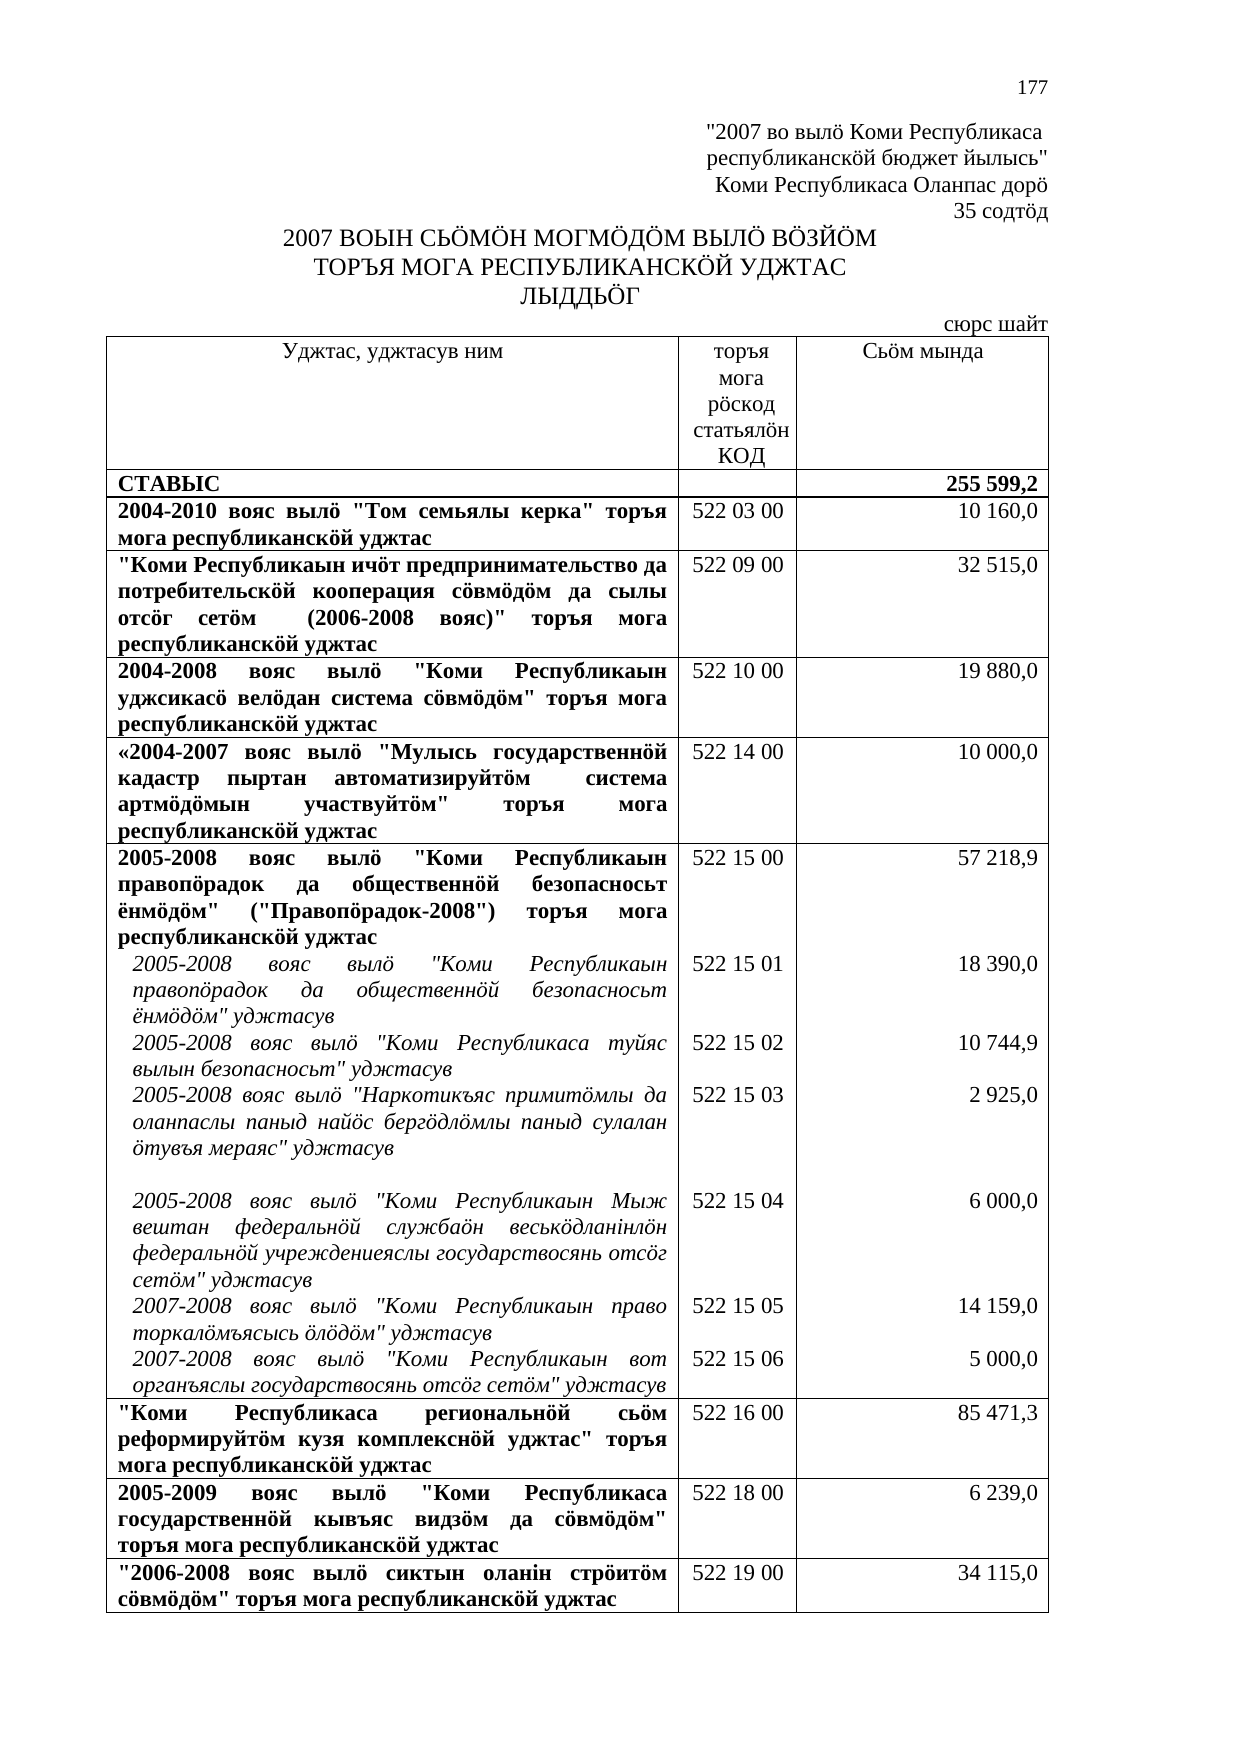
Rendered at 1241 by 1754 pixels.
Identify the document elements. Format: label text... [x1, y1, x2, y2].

table_cell 522 15 00 [679, 844, 796, 949]
table_cell 522 15 02 [679, 1029, 796, 1081]
table_cell 2007-2008 вояс вылö "Коми Республикаын право торкалöмъясысь öлöдöм" уджтасув [107, 1292, 678, 1345]
text 2007 ВОЫН СЬÖМÖН МОГМÖДÖМ ВЫЛÖ ВÖЗЙÖМ [118, 223, 1048, 252]
table_cell 2005-2008 вояс вылö "Наркотикъяс примитöмлы да оланпаслы паныд найöс бергöдлöмлы паныд сулалан öтувъя мераяс" уджтасув [107, 1081, 678, 1187]
text ЛЫДДЬÖГ [118, 281, 1048, 310]
text республиканскöй бюджет йылысь" [118, 144, 1048, 171]
table_cell «2004-2007 вояс вылö "Мулысь государственнöй кадастр пыртан автоматизируйтöм система артмöдöмын участвуйтöм" торъя мога республиканскöй уджтас [107, 738, 678, 843]
table_header Уджтас, уджтасув ним [107, 337, 678, 469]
table_cell 522 15 04 [679, 1187, 796, 1292]
table_cell 19 880,0 [797, 658, 1048, 737]
table_cell 85 471,3 [797, 1399, 1048, 1478]
table_cell СТАВЫС [107, 470, 678, 496]
table_cell 522 10 00 [679, 658, 796, 737]
table_cell "Коми Республикаса региональнöй сьöм реформируйтöм кузя комплекснöй уджтас" торъя мога республиканскöй уджтас [107, 1399, 678, 1478]
table_header торъя мога рöскод статьялöн КОД [679, 337, 796, 469]
table_cell 10 160,0 [797, 498, 1048, 550]
table_cell 57 218,9 [797, 844, 1048, 949]
table_cell 18 390,0 [797, 950, 1048, 1029]
table_cell 2007-2008 вояс вылö "Коми Республикаын вот органъяслы государствосянь отсöг сетöм" уджтасув [107, 1345, 678, 1398]
text 35 содтöд [118, 197, 1048, 223]
table_cell "Коми Республикаын ичöт предпринимательство да потребительскöй кооперация сöвмöдöм да сылы отсöг сетöм (2006-2008 вояс)" торъя мога республиканскöй уджтас [107, 551, 678, 657]
table_cell 522 15 05 [679, 1292, 796, 1345]
table_cell 10 744,9 [797, 1029, 1048, 1081]
text "2007 во вылö Коми Республикаса [118, 118, 1048, 144]
table_cell 522 16 00 [679, 1399, 796, 1478]
table_cell 2005-2008 вояс вылö "Коми Республикаын правопöрадок да общественнöй безопасносьт ёнмöдöм" уджтасув [107, 950, 678, 1029]
text ТОРЪЯ МОГА РЕСПУБЛИКАНСКÖЙ УДЖТАС [118, 252, 1048, 281]
table_cell 522 15 06 [679, 1345, 796, 1398]
table_cell 2 925,0 [797, 1081, 1048, 1187]
table_cell 2005-2008 вояс вылö "Коми Республикаын Мыж вештан федеральнöй службаöн веськöдланiнлöн федеральнöй учреждениеяслы государствосянь отсöг сетöм" уджтасув [107, 1187, 678, 1292]
table_cell 522 15 03 [679, 1081, 796, 1187]
table_cell 5 000,0 [797, 1345, 1048, 1398]
table_cell 14 159,0 [797, 1292, 1048, 1345]
table_cell 2005-2008 вояс вылö "Коми Республикаын правопöрадок да общественнöй безопасносьт ёнмöдöм" ("Правопöрадок-2008") торъя мога республиканскöй уджтас [107, 844, 678, 949]
table_cell 6 239,0 [797, 1479, 1048, 1558]
text Коми Республикаса Оланпас дорö [118, 171, 1048, 197]
table_cell 34 115,0 [797, 1559, 1048, 1612]
table_cell 6 000,0 [797, 1187, 1048, 1292]
table_cell 2005-2009 вояс вылö "Коми Республикаса государственнöй кывъяс видзöм да сöвмöдöм" торъя мога республиканскöй уджтас [107, 1479, 678, 1558]
table_cell 522 14 00 [679, 738, 796, 843]
table_cell 522 19 00 [679, 1559, 796, 1612]
table_cell 2005-2008 вояс вылö "Коми Республикаса туйяс вылын безопасносьт" уджтасув [107, 1029, 678, 1081]
table_cell [679, 470, 796, 496]
table_cell 522 03 00 [679, 498, 796, 550]
table_cell "2006-2008 вояс вылö сиктын оланiн стрöитöм сöвмöдöм" торъя мога республиканскöй уджтас [107, 1559, 678, 1612]
table_cell 522 09 00 [679, 551, 796, 657]
table_cell 522 18 00 [679, 1479, 796, 1558]
table_cell 32 515,0 [797, 551, 1048, 657]
table_cell 522 15 01 [679, 950, 796, 1029]
table_header Сьöм мында [797, 337, 1048, 469]
table_cell 255 599,2 [797, 470, 1048, 496]
table_cell 2004-2008 вояс вылö "Коми Республикаын уджсикасö велöдан система сöвмöдöм" торъя мога республиканскöй уджтас [107, 658, 678, 737]
table_cell 2004-2010 вояс вылö "Том семьялы керка" торъя мога республиканскöй уджтас [107, 498, 678, 550]
table_cell 10 000,0 [797, 738, 1048, 843]
text сюрс шайт [118, 310, 1048, 336]
